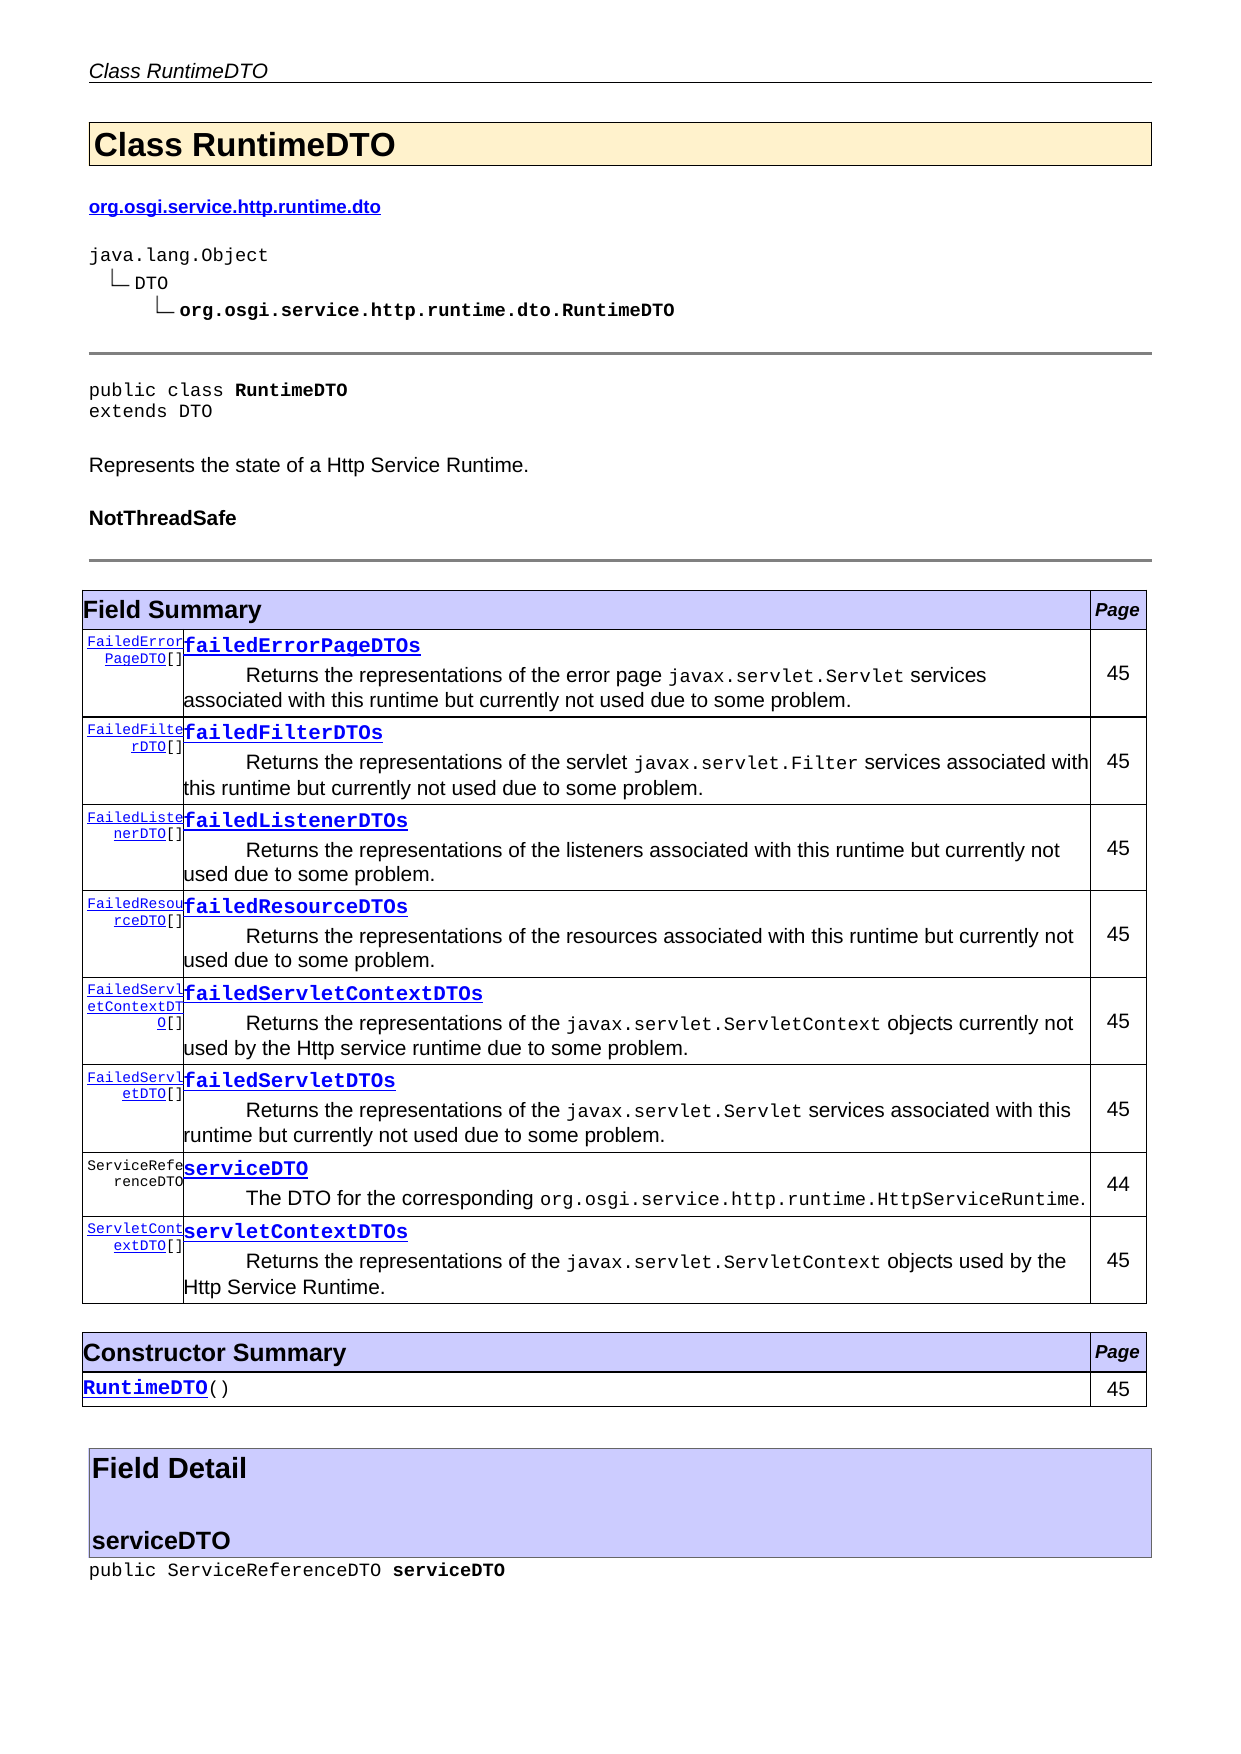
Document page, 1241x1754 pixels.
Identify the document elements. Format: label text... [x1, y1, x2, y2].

text DTO [88, 267, 1152, 295]
text extends DTO [88, 402, 1152, 423]
table_cell FailedServletDTO[] [83, 1065, 183, 1152]
text public class RuntimeDTO [88, 381, 1152, 402]
table_cell 48 [1091, 805, 1146, 890]
table_cell 47 [1091, 1153, 1146, 1216]
text public ServiceReferenceDTO serviceDTO [88, 1561, 1152, 1582]
text Represents the state of a Http Service Runtime. [88, 452, 1152, 476]
picture [156, 295, 180, 317]
table_cell 48 [1091, 1065, 1146, 1152]
table_cell failedServletDTOs Returns the representations of the javax.servlet.Servlet services associated with this runtime but currently not used due to some problem. [184, 1065, 1090, 1152]
text NotThreadSafe [88, 506, 1152, 529]
picture [111, 267, 135, 290]
table_cell failedResourceDTOs Returns the representations of the resources associated with this runtime but currently not used due to some problem. [184, 891, 1090, 977]
table_cell FailedResourceDTO[] [83, 891, 183, 977]
text java.lang.Object [88, 246, 1152, 267]
subtitle serviceDTO [90, 1523, 1151, 1557]
table_cell servletContextDTOs Returns the representations of the javax.servlet.ServletContext objects used by the Http Service Runtime. [184, 1217, 1090, 1303]
table_cell FailedErrorPageDTO[] [83, 630, 183, 716]
table_cell serviceDTO The DTO for the corresponding org.osgi.service.http.runtime.HttpServiceRuntime. [184, 1153, 1090, 1216]
table_cell FailedServletContextDTO[] [83, 978, 183, 1064]
table_cell 48 [1091, 978, 1146, 1064]
table_cell 48 [1091, 630, 1146, 716]
table_cell failedErrorPageDTOs Returns the representations of the error page javax.servlet.Servlet services associated with this runtime but currently not used due to some problem. [184, 630, 1090, 716]
table_cell failedListenerDTOs Returns the representations of the listeners associated with this runtime but currently not used due to some problem. [184, 805, 1090, 890]
table_cell ServiceReferenceDTO [83, 1153, 183, 1216]
text org.osgi.service.http.runtime.dto [88, 195, 1152, 217]
table_cell 48 [1091, 891, 1146, 977]
text org.osgi.service.http.runtime.dto.RuntimeDTO [88, 295, 1152, 322]
table_header Page [1091, 591, 1146, 629]
table_cell ServletContextDTO[] [83, 1217, 183, 1303]
table_header Page [1091, 1333, 1146, 1371]
subtitle Field Detail [90, 1449, 1151, 1485]
subtitle Class RuntimeDTO [90, 123, 1151, 165]
table_cell 48 [1091, 1373, 1146, 1406]
table_cell failedServletContextDTOs Returns the representations of the javax.servlet.ServletContext objects currently not used by the Http service runtime due to some problem. [184, 978, 1090, 1064]
table_cell FailedFilterDTO[] [83, 718, 183, 804]
table_cell RuntimeDTO() [83, 1373, 1090, 1406]
table_cell 48 [1091, 718, 1146, 804]
table_header Field Summary [83, 591, 1090, 629]
table_cell failedFilterDTOs Returns the representations of the servlet javax.servlet.Filter services associated with this runtime but currently not used due to some problem. [184, 718, 1090, 804]
table_header Constructor Summary [83, 1333, 1090, 1371]
table_cell FailedListenerDTO[] [83, 805, 183, 890]
table_cell 48 [1091, 1217, 1146, 1303]
